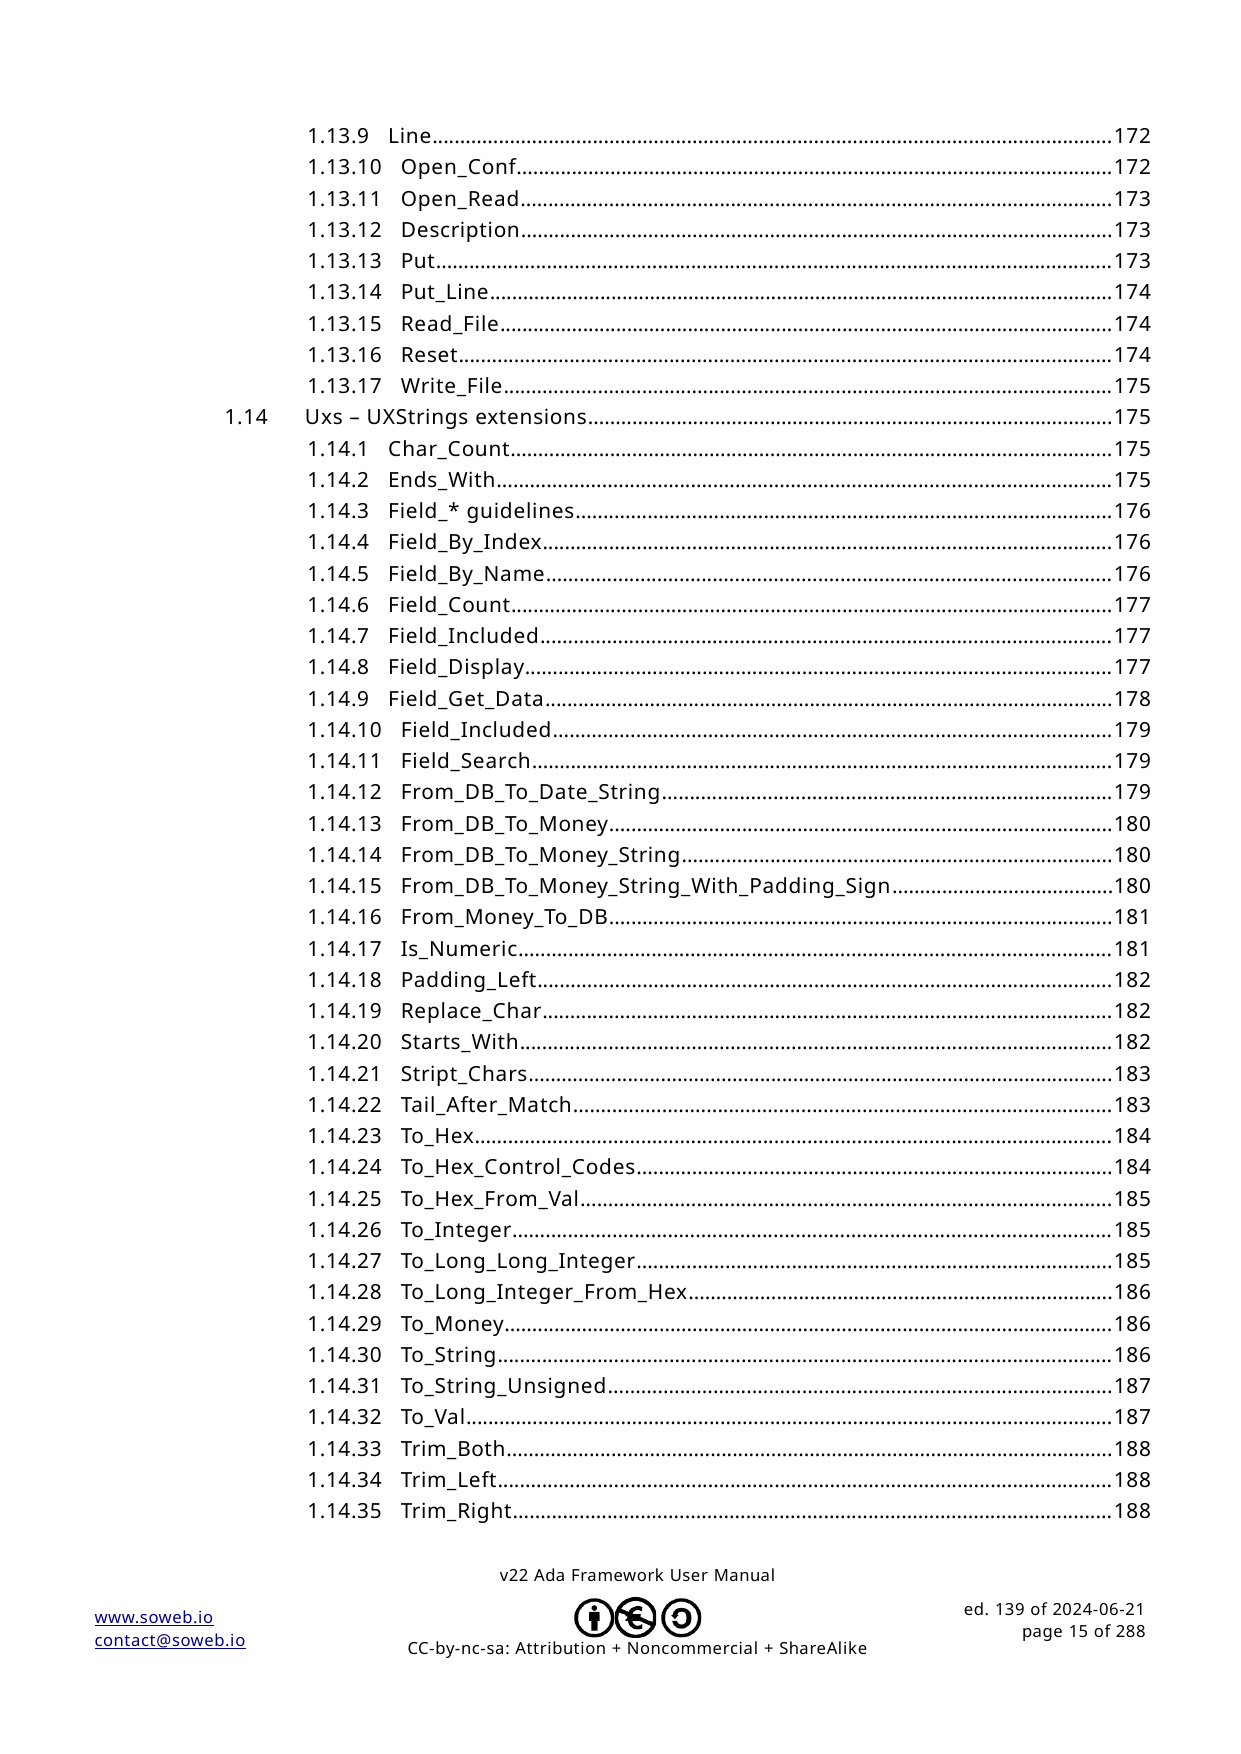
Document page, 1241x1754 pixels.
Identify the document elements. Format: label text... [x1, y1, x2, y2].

text 1.13.12 Description 173 [307, 212, 1152, 243]
text 1.14.26 To_Integer 185 [307, 1212, 1152, 1243]
picture [573, 1597, 657, 1638]
text 1.13.13 Put 173 [307, 243, 1152, 275]
text 1.14.7 Field_Included 177 [307, 618, 1152, 650]
text 1.14.12 From_DB_To_Date_String 179 [307, 775, 1152, 806]
text 1.14.27 To_Long_Long_Integer 185 [307, 1243, 1152, 1275]
text 1.14.31 To_String_Unsigned 187 [307, 1368, 1152, 1400]
text 1.14.3 Field_* guidelines 176 [307, 493, 1152, 525]
text 1.14.30 To_String 186 [307, 1337, 1152, 1368]
text 1.14.21 Stript_Chars 183 [307, 1056, 1152, 1087]
text 1.14.11 Field_Search 179 [307, 743, 1152, 775]
text 1.14.16 From_Money_To_DB 181 [307, 900, 1152, 931]
text 1.14.2 Ends_With 175 [307, 462, 1152, 493]
text 1.14 Uxs – UXStrings extensions 175 [224, 400, 1152, 431]
text 1.14.28 To_Long_Integer_From_Hex 186 [307, 1275, 1152, 1306]
text 1.13.11 Open_Read 173 [307, 181, 1152, 212]
text 1.14.33 Trim_Both 188 [307, 1431, 1152, 1462]
text 1.14.29 To_Money 186 [307, 1306, 1152, 1337]
text 1.14.35 Trim_Right 188 [307, 1493, 1152, 1525]
text 1.14.24 To_Hex_Control_Codes 184 [307, 1150, 1152, 1181]
text 1.14.25 To_Hex_From_Val 185 [307, 1181, 1152, 1212]
text 1.14.10 Field_Included 179 [307, 712, 1152, 743]
text 1.14.23 To_Hex 184 [307, 1118, 1152, 1150]
text 1.13.9 Line 172 [307, 118, 1152, 150]
text 1.14.15 From_DB_To_Money_String_With_Padding_Sign 180 [307, 868, 1152, 900]
text 1.13.17 Write_File 175 [307, 368, 1152, 400]
text 1.14.32 To_Val 187 [307, 1400, 1152, 1431]
text 1.14.13 From_DB_To_Money 180 [307, 806, 1152, 837]
text 1.13.14 Put_Line 174 [307, 275, 1152, 306]
text 1.14.4 Field_By_Index 176 [307, 525, 1152, 556]
text 1.14.5 Field_By_Name 176 [307, 556, 1152, 587]
text 1.13.10 Open_Conf 172 [307, 150, 1152, 181]
text 1.14.34 Trim_Left 188 [307, 1462, 1152, 1493]
text 1.14.6 Field_Count 177 [307, 587, 1152, 618]
text 1.14.18 Padding_Left 182 [307, 962, 1152, 993]
picture [660, 1597, 702, 1638]
text 1.14.8 Field_Display 177 [307, 650, 1152, 681]
text 1.14.17 Is_Numeric 181 [307, 931, 1152, 962]
text 1.14.14 From_DB_To_Money_String 180 [307, 837, 1152, 868]
text 1.14.22 Tail_After_Match 183 [307, 1087, 1152, 1118]
text 1.14.19 Replace_Char 182 [307, 993, 1152, 1025]
text 1.14.9 Field_Get_Data 178 [307, 681, 1152, 712]
text 1.13.15 Read_File 174 [307, 306, 1152, 337]
text 1.14.1 Char_Count 175 [307, 431, 1152, 462]
text 1.13.16 Reset 174 [307, 337, 1152, 368]
text 1.14.20 Starts_With 182 [307, 1025, 1152, 1056]
